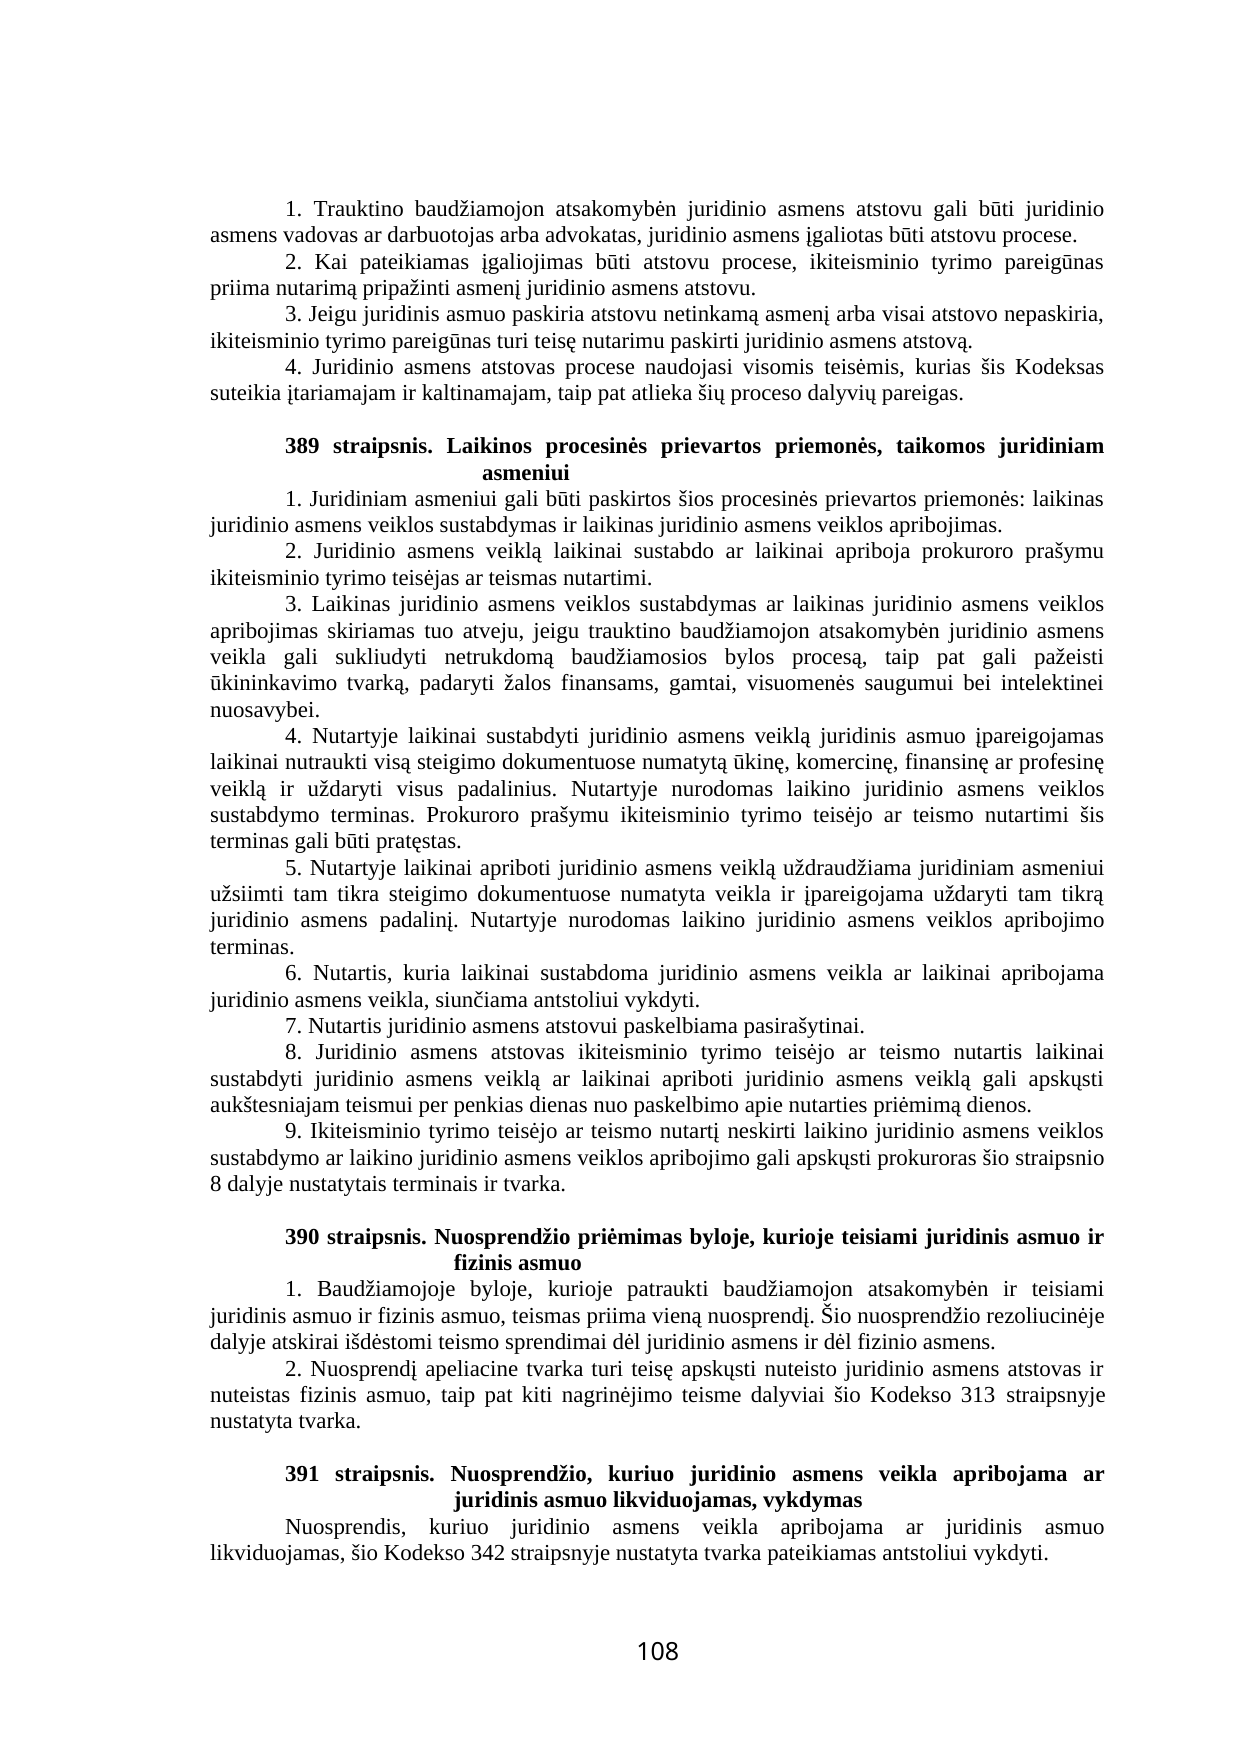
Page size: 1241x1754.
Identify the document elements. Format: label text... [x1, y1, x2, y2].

text 391 straipsnis. Nuosprendžio, kuriuo juridinio asmens veikla apribojama ar juridinis asmuo likviduojamas, vykdymas [285, 1460, 1106, 1513]
text Nuosprendis, kuriuo juridinio asmens veikla apribojama ar juridinis asmuo likviduojamas, šio Kodekso 342 straipsnyje nustatyta tvarka pateikiamas antstoliui vykdyti. [210, 1513, 1106, 1565]
text 2. Nuosprendį apeliacine tvarka turi teisę apskųsti nuteisto juridinio asmens atstovas ir nuteistas fizinis asmuo, taip pat kiti nagrinėjimo teisme dalyviai šio Kodekso 313 straipsnyje nustatyta tvarka. [210, 1354, 1106, 1434]
text 1. Juridiniam asmeniui gali būti paskirtos šios procesinės prievartos priemonės: laikinas juridinio asmens veiklos sustabdymas ir laikinas juridinio asmens veiklos apribojimas. [210, 485, 1106, 538]
text 2. Kai pateikiamas įgaliojimas būti atstovu procese, ikiteisminio tyrimo pareigūnas priima nutarimą pripažinti asmenį juridinio asmens atstovu. [210, 248, 1106, 300]
text 3. Jeigu juridinis asmuo paskiria atstovu netinkamą asmenį arba visai atstovo nepaskiria, ikiteisminio tyrimo pareigūnas turi teisę nutarimu paskirti juridinio asmens atstovą. [210, 300, 1106, 353]
text 9. Ikiteisminio tyrimo teisėjo ar teismo nutartį neskirti laikino juridinio asmens veiklos sustabdymo ar laikino juridinio asmens veiklos apribojimo gali apskųsti prokuroras šio straipsnio 8 dalyje nustatytais terminais ir tvarka. [210, 1117, 1106, 1196]
text 1. Baudžiamojoje byloje, kurioje patraukti baudžiamojon atsakomybėn ir teisiami juridinis asmuo ir fizinis asmuo, teismas priima vieną nuosprendį. Šio nuosprendžio rezoliucinėje dalyje atskirai išdėstomi teismo sprendimai dėl juridinio asmens ir dėl fizinio asmens. [210, 1276, 1106, 1354]
text 4. Nutartyje laikinai sustabdyti juridinio asmens veiklą juridinis asmuo įpareigojamas laikinai nutraukti visą steigimo dokumentuose numatytą ūkinę, komercinę, finansinę ar profesinę veiklą ir uždaryti visus padalinius. Nutartyje nurodomas laikino juridinio asmens veiklos sustabdymo terminas. Prokuroro prašymu ikiteisminio tyrimo teisėjo ar teismo nutartimi šis terminas gali būti pratęstas. [210, 722, 1106, 854]
text 2. Juridinio asmens veiklą laikinai sustabdo ar laikinai apriboja prokuroro prašymu ikiteisminio tyrimo teisėjas ar teismas nutartimi. [210, 538, 1106, 590]
text 4. Juridinio asmens atstovas procese naudojasi visomis teisėmis, kurias šis Kodeksas suteikia įtariamajam ir kaltinamajam, taip pat atlieka šių proceso dalyvių pareigas. [210, 353, 1106, 406]
text 1. Trauktino baudžiamojon atsakomybėn juridinio asmens atstovu gali būti juridinio asmens vadovas ar darbuotojas arba advokatas, juridinio asmens įgaliotas būti atstovu procese. [210, 195, 1106, 248]
text 390 straipsnis. Nuosprendžio priėmimas byloje, kurioje teisiami juridinis asmuo ir fizinis asmuo [285, 1223, 1106, 1276]
text 3. Laikinas juridinio asmens veiklos sustabdymas ar laikinas juridinio asmens veiklos apribojimas skiriamas tuo atveju, jeigu trauktino baudžiamojon atsakomybėn juridinio asmens veikla gali sukliudyti netrukdomą baudžiamosios bylos procesą, taip pat gali pažeisti ūkininkavimo tvarką, padaryti žalos finansams, gamtai, visuomenės saugumui bei intelektinei nuosavybei. [210, 590, 1106, 722]
text 8. Juridinio asmens atstovas ikiteisminio tyrimo teisėjo ar teismo nutartis laikinai sustabdyti juridinio asmens veiklą ar laikinai apriboti juridinio asmens veiklą gali apskųsti aukštesniajam teismui per penkias dienas nuo paskelbimo apie nutarties priėmimą dienos. [210, 1038, 1106, 1117]
text 5. Nutartyje laikinai apriboti juridinio asmens veiklą uždraudžiama juridiniam asmeniui užsiimti tam tikra steigimo dokumentuose numatyta veikla ir įpareigojama uždaryti tam tikrą juridinio asmens padalinį. Nutartyje nurodomas laikino juridinio asmens veiklos apribojimo terminas. [210, 854, 1106, 959]
text 6. Nutartis, kuria laikinai sustabdoma juridinio asmens veikla ar laikinai apribojama juridinio asmens veikla, siunčiama antstoliui vykdyti. [210, 959, 1106, 1012]
text 7. Nutartis juridinio asmens atstovui paskelbiama pasirašytinai. [210, 1012, 1106, 1038]
text 389 straipsnis. Laikinos procesinės prievartos priemonės, taikomos juridiniam asmeniui [285, 432, 1106, 485]
